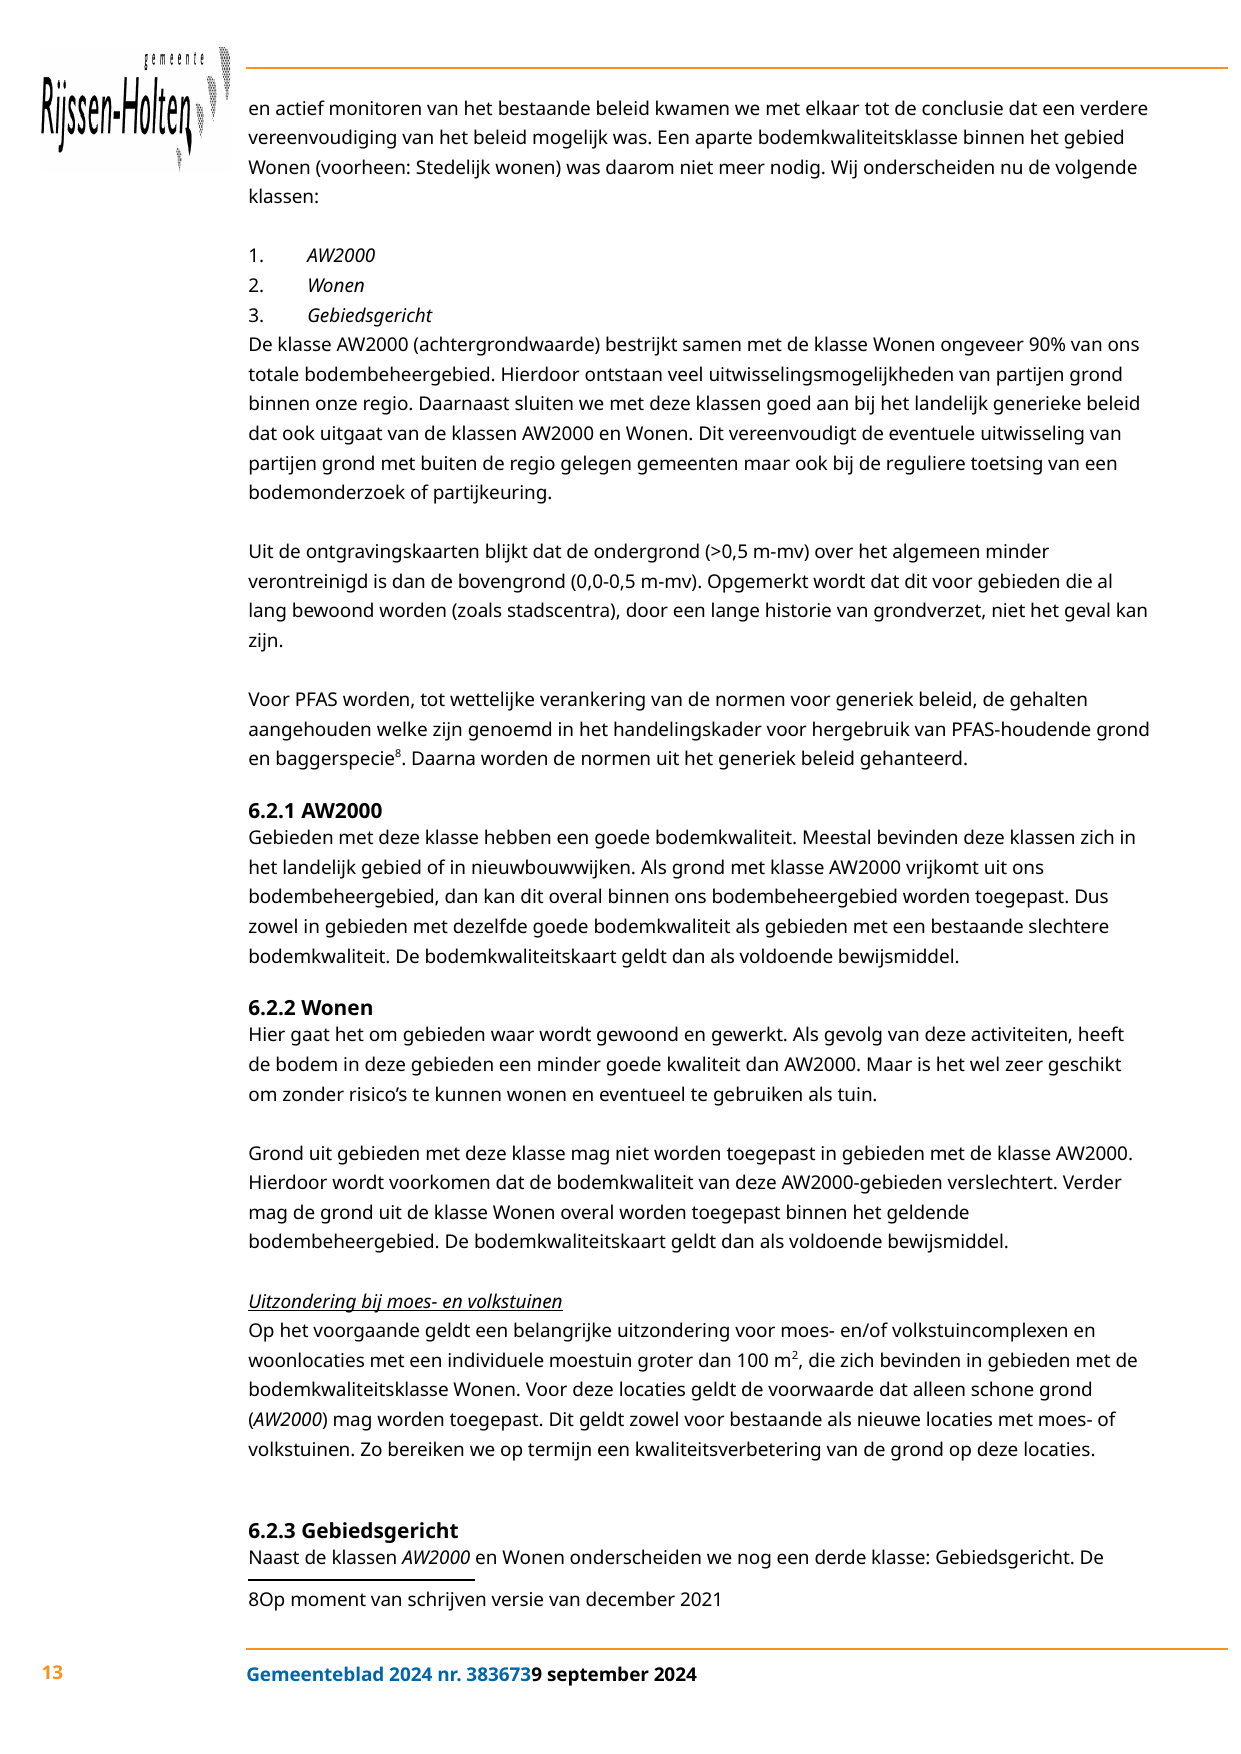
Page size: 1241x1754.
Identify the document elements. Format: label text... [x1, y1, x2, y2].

text Gebieden met deze klasse hebben een goede bodemkwaliteit. Meestal bevinden deze klassen zich in het landelijk gebied of in nieuwbouwwijken. Als grond met klasse AW2000 vrijkomt uit ons bodembeheergebied, dan kan dit overal binnen ons bodembeheergebied worden toegepast. Dus zowel in gebieden met dezelfde goede bodemkwaliteit als gebieden met een bestaande slechtere bodemkwaliteit. De bodemkwaliteitskaart geldt dan als voldoende bewijsmiddel. [248, 824, 1152, 968]
list AW2000 [248, 243, 1152, 268]
list Gebiedsgericht [248, 302, 1152, 328]
text Op het voorgaande geldt een belangrijke uitzondering voor moes- en/of volkstuincomplexen en woonlocaties met een individuele moestuin groter dan 100 m2, die zich bevinden in gebieden met de bodemkwaliteitsklasse Wonen. Voor deze locaties geldt de voorwaarde dat alleen schone grond (AW2000) mag worden toegepast. Dit geldt zowel voor bestaande als nieuwe locaties met moes- of volkstuinen. Zo bereiken we op termijn een kwaliteitsverbetering van de grond op deze locaties. [248, 1317, 1152, 1462]
list Wonen [248, 272, 1152, 298]
text Grond uit gebieden met deze klasse mag niet worden toegepast in gebieden met de klasse AW2000. Hierdoor wordt voorkomen dat de bodemkwaliteit van deze AW2000-gebieden verslechtert. Verder mag de grond uit de klasse Wonen overal worden toegepast binnen het geldende bodembeheergebied. De bodemkwaliteitskaart geldt dan als voldoende bewijsmiddel. [248, 1140, 1152, 1254]
text 6.2.1 AW2000 [248, 796, 1152, 824]
text Op moment van schrijven versie van december 2021 [248, 1586, 1152, 1612]
text Naast de klassen AW2000 en Wonen onderscheiden we nog een derde klasse: Gebiedsgericht. De [248, 1544, 1152, 1570]
text Uit de ontgravingskaarten blijkt dat de ondergrond (>0,5 m-mv) over het algemeen minder verontreinigd is dan de bovengrond (0,0-0,5 m-mv). Opgemerkt wordt dat dit voor gebieden die al lang bewoond worden (zoals stadscentra), door een lange historie van grondverzet, niet het geval kan zijn. [248, 538, 1152, 653]
text De klasse AW2000 (achtergrondwaarde) bestrijkt samen met de klasse Wonen ongeveer 90% van ons totale bodembeheergebied. Hierdoor ontstaan veel uitwisselingsmogelijkheden van partijen grond binnen onze regio. Daarnaast sluiten we met deze klassen goed aan bij het landelijk generieke beleid dat ook uitgaat van de klassen AW2000 en Wonen. Dit vereenvoudigt de eventuele uitwisseling van partijen grond met buiten de regio gelegen gemeenten maar ook bij de reguliere toetsing van een bodemonderzoek of partijkeuring. [248, 331, 1152, 505]
picture [41, 47, 231, 172]
text Voor PFAS worden, tot wettelijke verankering van de normen voor generiek beleid, de gehalten aangehouden welke zijn genoemd in het handelingskader voor hergebruik van PFAS-houdende grond en baggerspecie. Daarna worden de normen uit het generiek beleid gehanteerd. [248, 686, 1152, 771]
text en actief monitoren van het bestaande beleid kwamen we met elkaar tot de conclusie dat een verdere vereenvoudiging van het beleid mogelijk was. Een aparte bodemkwaliteitsklasse binnen het gebied Wonen (voorheen: Stedelijk wonen) was daarom niet meer nodig. Wij onderscheiden nu de volgende klassen: [248, 95, 1152, 209]
text Hier gaat het om gebieden waar wordt gewoond en gewerkt. Als gevolg van deze activiteiten, heeft de bodem in deze gebieden een minder goede kwaliteit dan AW2000. Maar is het wel zeer geschikt om zonder risico’s te kunnen wonen en eventueel te gebruiken als tuin. [248, 1022, 1152, 1107]
text 6.2.2 Wonen [248, 993, 1152, 1022]
text 6.2.3 Gebiedsgericht [248, 1516, 1152, 1544]
text Uitzondering bij moes- en volkstuinen [248, 1288, 1152, 1314]
